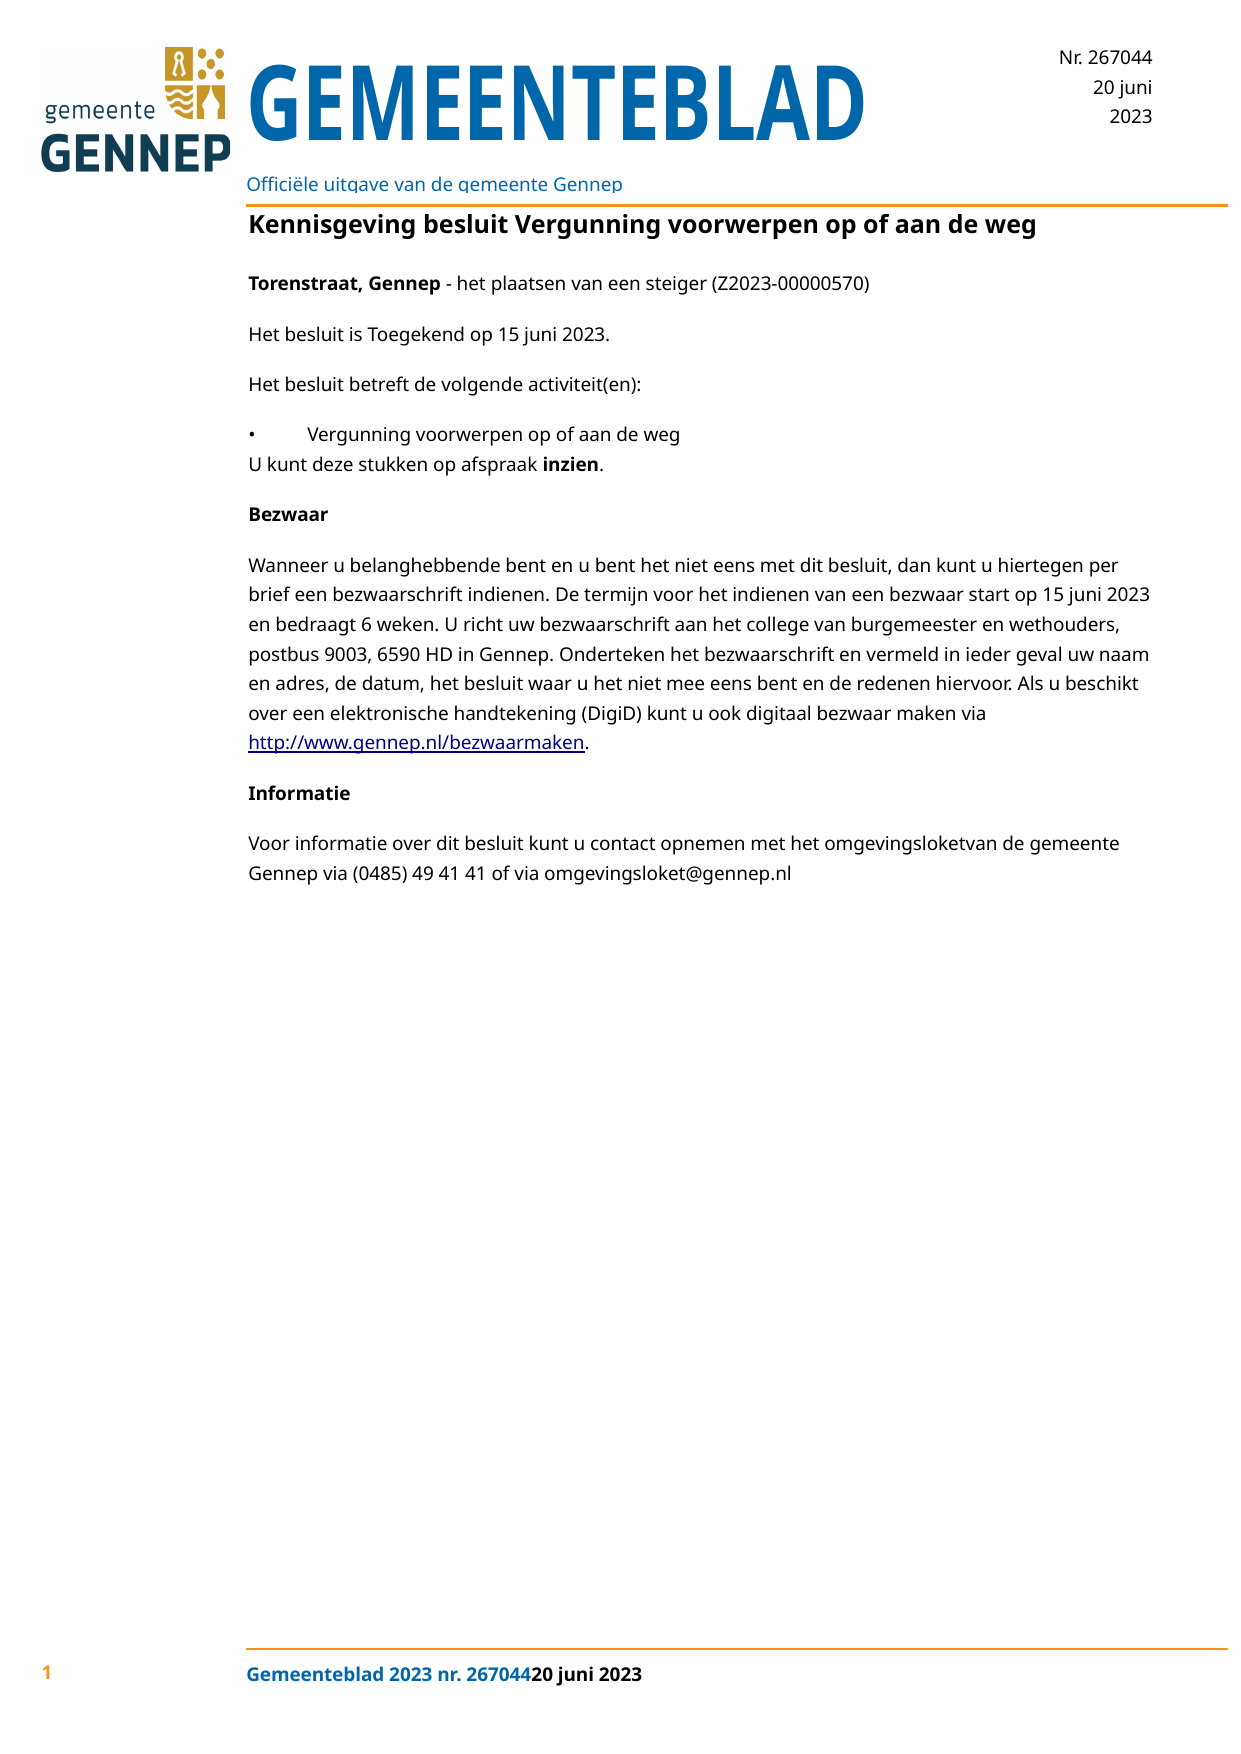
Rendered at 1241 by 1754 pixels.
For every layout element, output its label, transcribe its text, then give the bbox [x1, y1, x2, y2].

text Het besluit is Toegekend op 15 juni 2023. [248, 321, 1152, 346]
picture [41, 47, 231, 172]
text Informatie [248, 780, 1152, 806]
text Kennisgeving besluit Vergunning voorwerpen op of aan de weg [248, 207, 1152, 241]
list Vergunning voorwerpen op of aan de weg [248, 422, 1152, 447]
text Torenstraat, Gennep - het plaatsen van een steiger (Z2023-00000570) [248, 270, 1152, 296]
text Wanneer u belanghebbende bent en u bent het niet eens met dit besluit, dan kunt u hiertegen per brief een bezwaarschrift indienen. De termijn voor het indienen van een bezwaar start op 15 juni 2023 en bedraagt 6 weken. U richt uw bezwaarschrift aan het college van burgemeester en wethouders, postbus 9003, 6590 HD in Gennep. Onderteken het bezwaarschrift en vermeld in ieder geval uw naam en adres, de datum, het besluit waar u het niet mee eens bent en de redenen hiervoor. Als u beschikt over een elektronische handtekening (DigiD) kunt u ook digitaal bezwaar maken via http://www.gennep.nl/bezwaarmaken. [248, 552, 1152, 755]
text Het besluit betreft de volgende activiteit(en): [248, 371, 1152, 397]
text Bezwaar [248, 502, 1152, 527]
text U kunt deze stukken op afspraak inzien. [248, 451, 1152, 477]
text Voor informatie over dit besluit kunt u contact opnemen met het omgevingsloketvan de gemeente Gennep via (0485) 49 41 41 of via omgevingsloket@gennep.nl [248, 830, 1152, 886]
